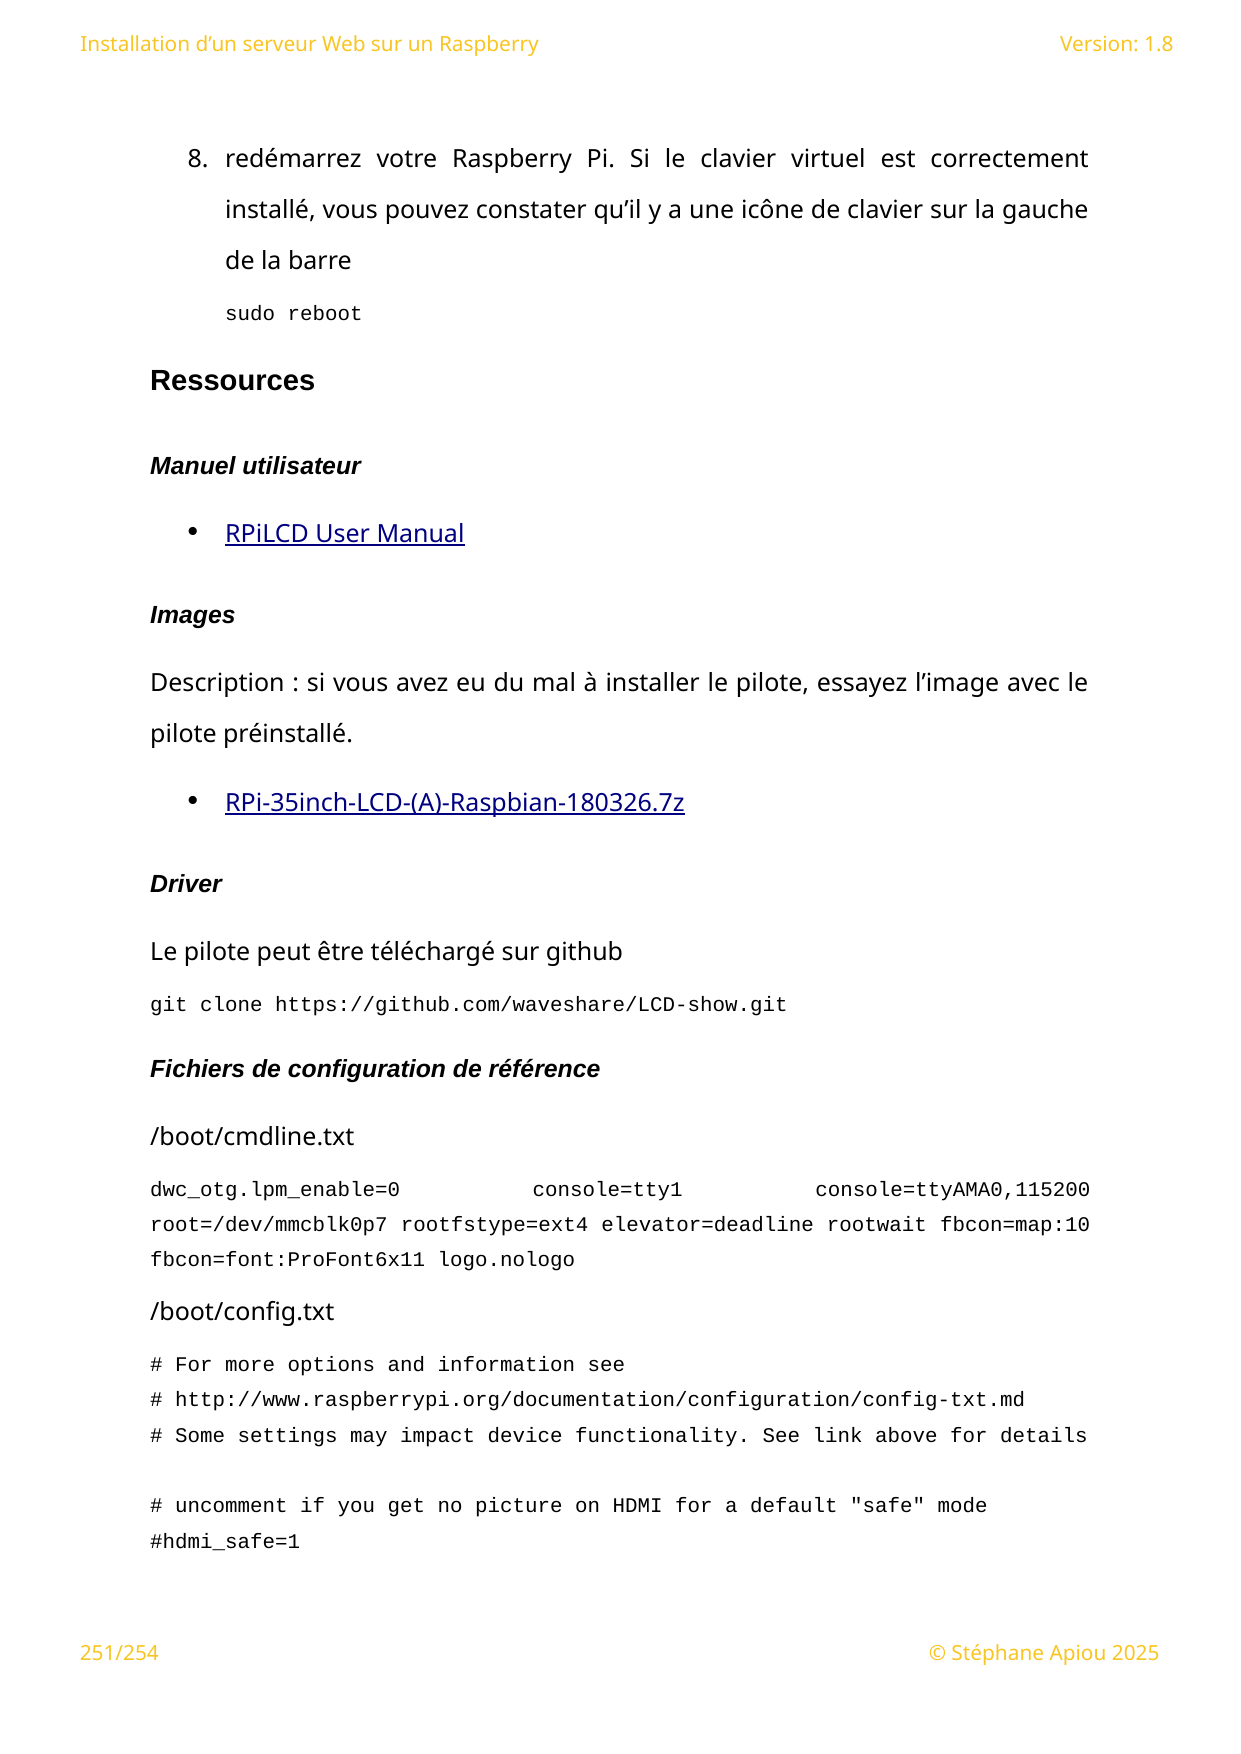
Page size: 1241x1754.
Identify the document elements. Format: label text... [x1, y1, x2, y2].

text # Some settings may impact device functionality. See link above for details [150, 1424, 1090, 1448]
text # http://www.raspberrypi.org/documentation/configuration/config-txt.md [150, 1389, 1090, 1413]
subtitle Images [150, 600, 1090, 629]
list redémarrez votre Raspberry Pi. Si le clavier virtuel est correctement installé, vous pouvez constater qu’il y a une icône de clavier sur la gauche de la barre [187, 141, 1090, 277]
subtitle Driver [150, 869, 1090, 898]
subtitle Fichiers de configuration de référence [150, 1054, 1090, 1083]
text Description : si vous avez eu du mal à installer le pilote, essayez l’image avec le pilote préinstallé. [150, 664, 1090, 750]
list RPi-35inch-LCD-(A)-Raspbian-180326.7z [187, 784, 1090, 819]
text dwc_otg.lpm_enable=0 console=tty1 console=ttyAMA0,115200 root=/dev/mmcblk0p7 rootfstype=ext4 elevator=deadline rootwait fbcon=map:10 fbcon=font:ProFont6x11 logo.nologo [150, 1178, 1090, 1273]
text #hdmi_safe=1 [150, 1531, 1090, 1554]
subtitle Manuel utilisateur [150, 451, 1090, 479]
text git clone https://github.com/waveshare/LCD-show.git [150, 994, 1090, 1017]
text # uncomment if you get no picture on HDMI for a default "safe" mode [150, 1495, 1090, 1519]
subtitle Ressources [150, 363, 1090, 397]
list RPiLCD User Manual [187, 515, 1090, 549]
text Le pilote peut être téléchargé sur github [150, 934, 1090, 968]
text # For more options and information see [150, 1354, 1090, 1377]
text /boot/config.txt [150, 1294, 1090, 1328]
text /boot/cmdline.txt [150, 1118, 1090, 1153]
list sudo reboot [187, 303, 1090, 326]
